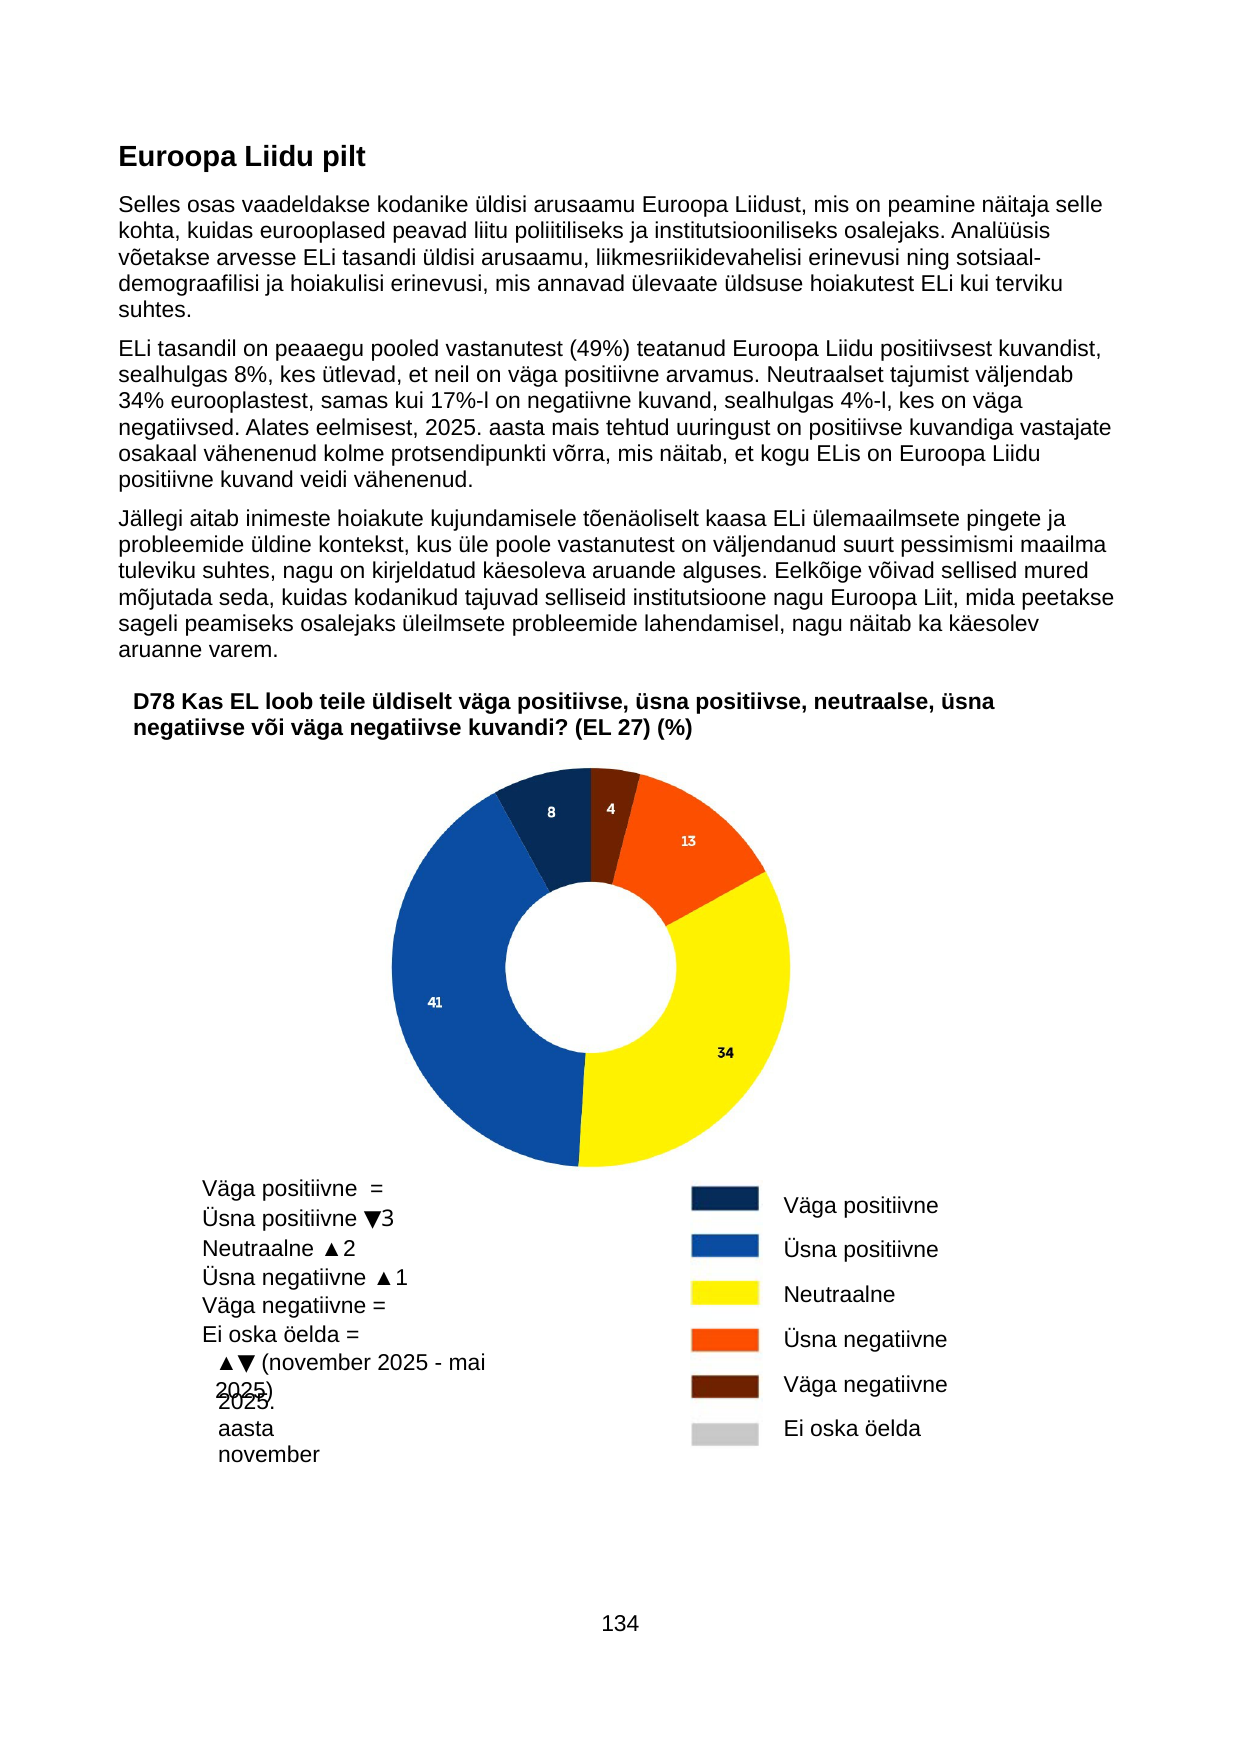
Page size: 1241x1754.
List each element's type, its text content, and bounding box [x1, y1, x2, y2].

subtitle Euroopa Liidu pilt [118, 139, 1122, 172]
text Jällegi aitab inimeste hoiakute kujundamisele tõenäoliselt kaasa ELi ülemaailmsete pingete ja probleemide üldine kontekst, kus üle poole vastanutest on väljendanud suurt pessimismi maailma tuleviku suhtes, nagu on kirjeldatud käesoleva aruande alguses. Eelkõige võivad sellised mured mõjutada seda, kuidas kodanikud tajuvad selliseid institutsioone nagu Euroopa Liit, mida peetakse sageli peamiseks osalejaks üleilmsete probleemide lahendamisel, nagu näitab ka käesolev aruanne varem. [118, 504, 1122, 663]
text ELi tasandil on peaaegu pooled vastanutest (49%) teatanud Euroopa Liidu positiivsest kuvandist, sealhulgas 8%, kes ütlevad, et neil on väga positiivne arvamus. Neutraalset tajumist väljendab 34% eurooplastest, samas kui 17%-l on negatiivne kuvand, sealhulgas 4%-l, kes on väga negatiivsed. Alates eelmisest, 2025. aasta mais tehtud uuringust on positiivse kuvandiga vastajate osakaal vähenenud kolme protsendipunkti võrra, mis näitab, et kogu ELis on Euroopa Liidu positiivne kuvand veidi vähenenud. [118, 334, 1122, 493]
text Selles osas vaadeldakse kodanike üldisi arusaamu Euroopa Liidust, mis on peamine näitaja selle kohta, kuidas eurooplased peavad liitu poliitiliseks ja institutsiooniliseks osalejaks. Analüüsis võetakse arvesse ELi tasandi üldisi arusaamu, liikmesriikidevahelisi erinevusi ning sotsiaal-demograafilisi ja hoiakulisi erinevusi, mis annavad ülevaate üldsuse hoiakutest ELi kui terviku suhtes. [118, 191, 1122, 323]
picture [375, 762, 808, 1450]
